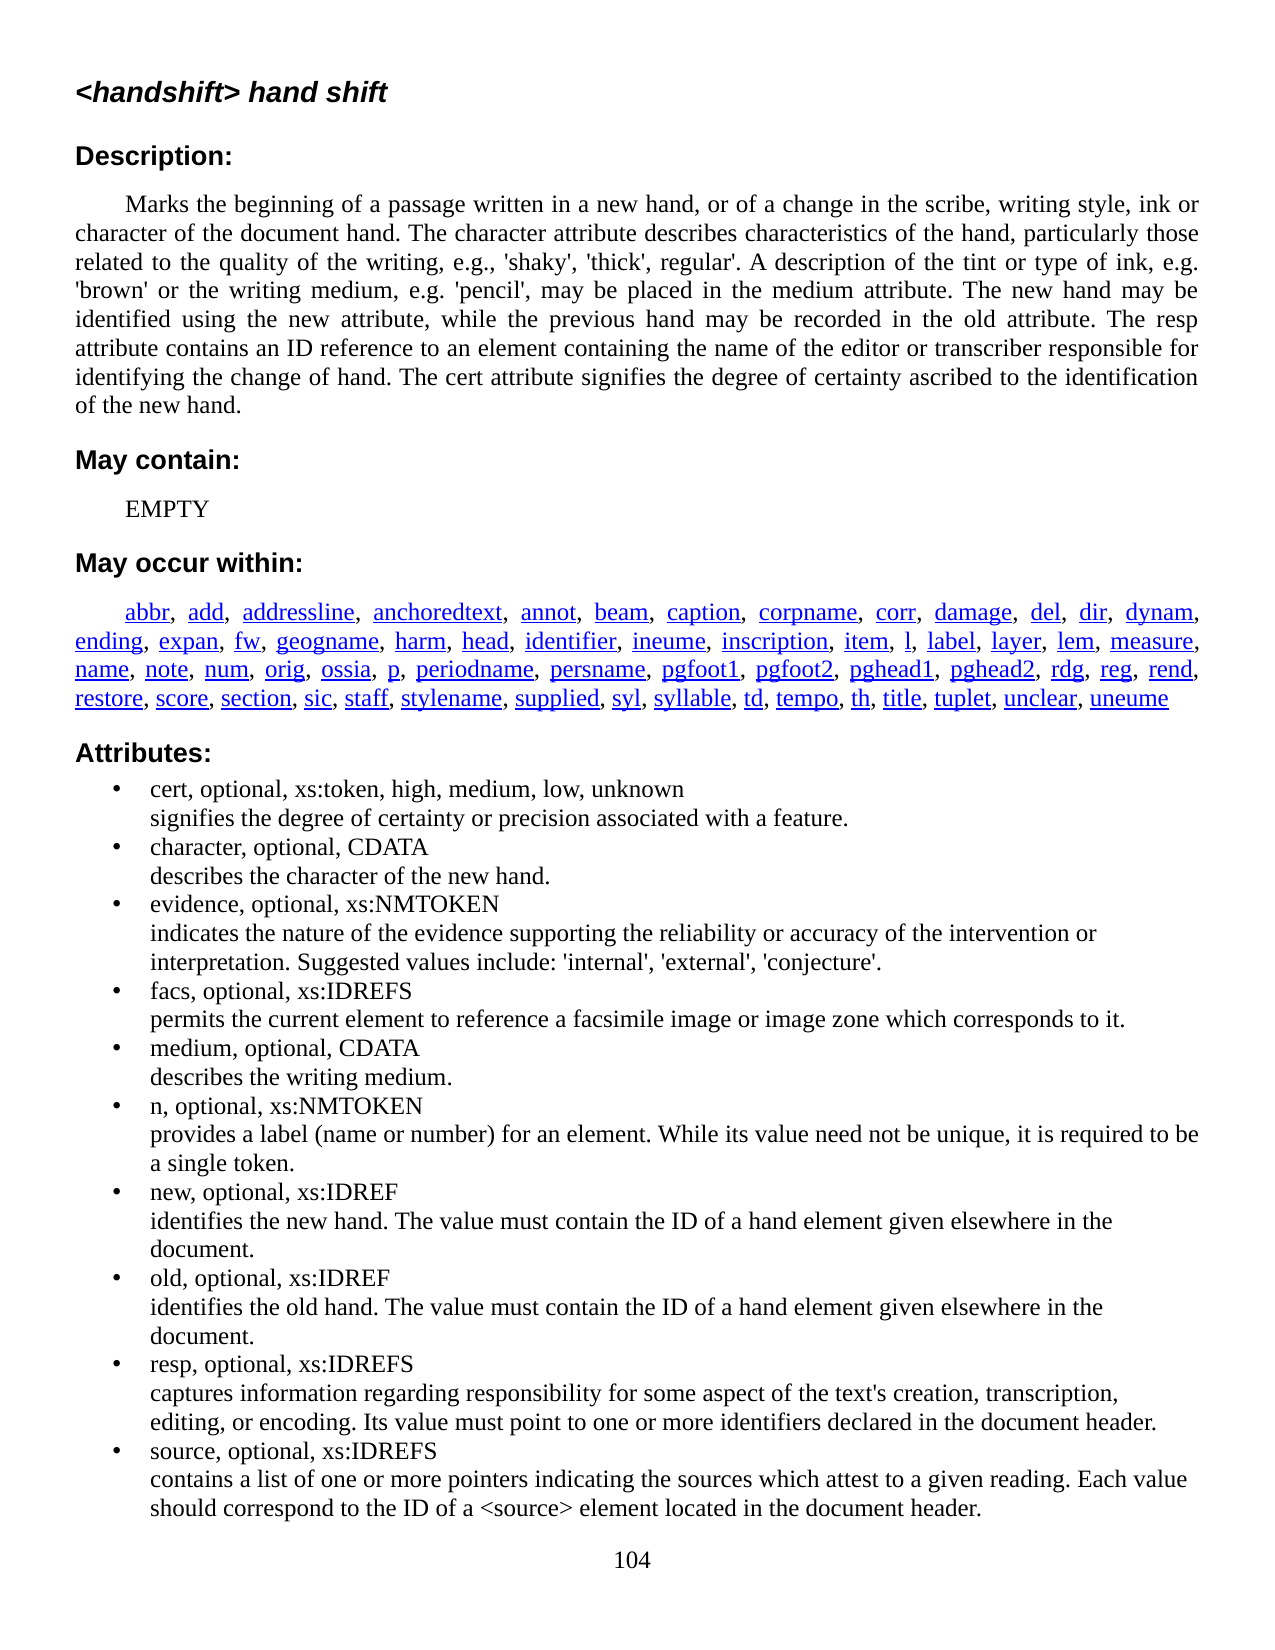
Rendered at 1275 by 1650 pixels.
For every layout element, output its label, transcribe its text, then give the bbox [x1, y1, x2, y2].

subtitle Description: [75, 140, 1200, 171]
list cert, optional, xs:token, high, medium, low, unknown signifies the degree of certainty or precision associated with a feature. [112, 774, 1200, 832]
list source, optional, xs:IDREFS contains a list of one or more pointers indicating the sources which attest to a given reading. Each value should correspond to the ID of a <source> element located in the document header. [112, 1436, 1200, 1522]
list resp, optional, xs:IDREFS captures information regarding responsibility for some aspect of the text's creation, transcription, editing, or encoding. Its value must point to one or more identifiers declared in the document header. [112, 1349, 1200, 1436]
list evidence, optional, xs:NMTOKEN indicates the nature of the evidence supporting the reliability or accuracy of the intervention or interpretation. Suggested values include: 'internal', 'external', 'conjecture'. [112, 889, 1200, 976]
list n, optional, xs:NMTOKEN provides a label (name or number) for an element. While its value need not be unique, it is required to be a single token. [112, 1091, 1200, 1177]
text Marks the beginning of a passage written in a new hand, or of a change in the scribe, writing style, ink or character of the document hand. The character attribute describes characteristics of the hand, particularly those related to the quality of the writing, e.g., 'shaky', 'thick', regular'. A description of the tint or type of ink, e.g. 'brown' or the writing medium, e.g. 'pencil', may be placed in the medium attribute. The new hand may be identified using the new attribute, while the previous hand may be recorded in the old attribute. The resp attribute contains an ID reference to an element containing the name of the editor or transcriber responsible for identifying the change of hand. The cert attribute signifies the degree of certainty ascribed to the identification of the new hand. [75, 189, 1200, 419]
subtitle May occur within: [75, 547, 1200, 579]
list new, optional, xs:IDREF identifies the new hand. The value must contain the ID of a hand element given elsewhere in the document. [112, 1177, 1200, 1263]
list old, optional, xs:IDREF identifies the old hand. The value must contain the ID of a hand element given elsewhere in the document. [112, 1263, 1200, 1349]
text abbr, add, addressline, anchoredtext, annot, beam, caption, corpname, corr, damage, del, dir, dynam, ending, expan, fw, geogname, harm, head, identifier, ineume, inscription, item, l, label, layer, lem, measure, name, note, num, orig, ossia, p, periodname, persname, pgfoot1, pgfoot2, pghead1, pghead2, rdg, reg, rend, restore, score, section, sic, staff, stylename, supplied, syl, syllable, td, tempo, th, title, tuplet, unclear, uneume [75, 597, 1200, 712]
list facs, optional, xs:IDREFS permits the current element to reference a facsimile image or image zone which corresponds to it. [112, 976, 1200, 1033]
list character, optional, CDATA describes the character of the new hand. [112, 832, 1200, 889]
subtitle Attributes: [75, 737, 1200, 768]
text EMPTY [75, 494, 1200, 522]
subtitle May contain: [75, 444, 1200, 476]
subtitle <handshift> hand shift [75, 75, 1200, 108]
list medium, optional, CDATA describes the writing medium. [112, 1033, 1200, 1091]
